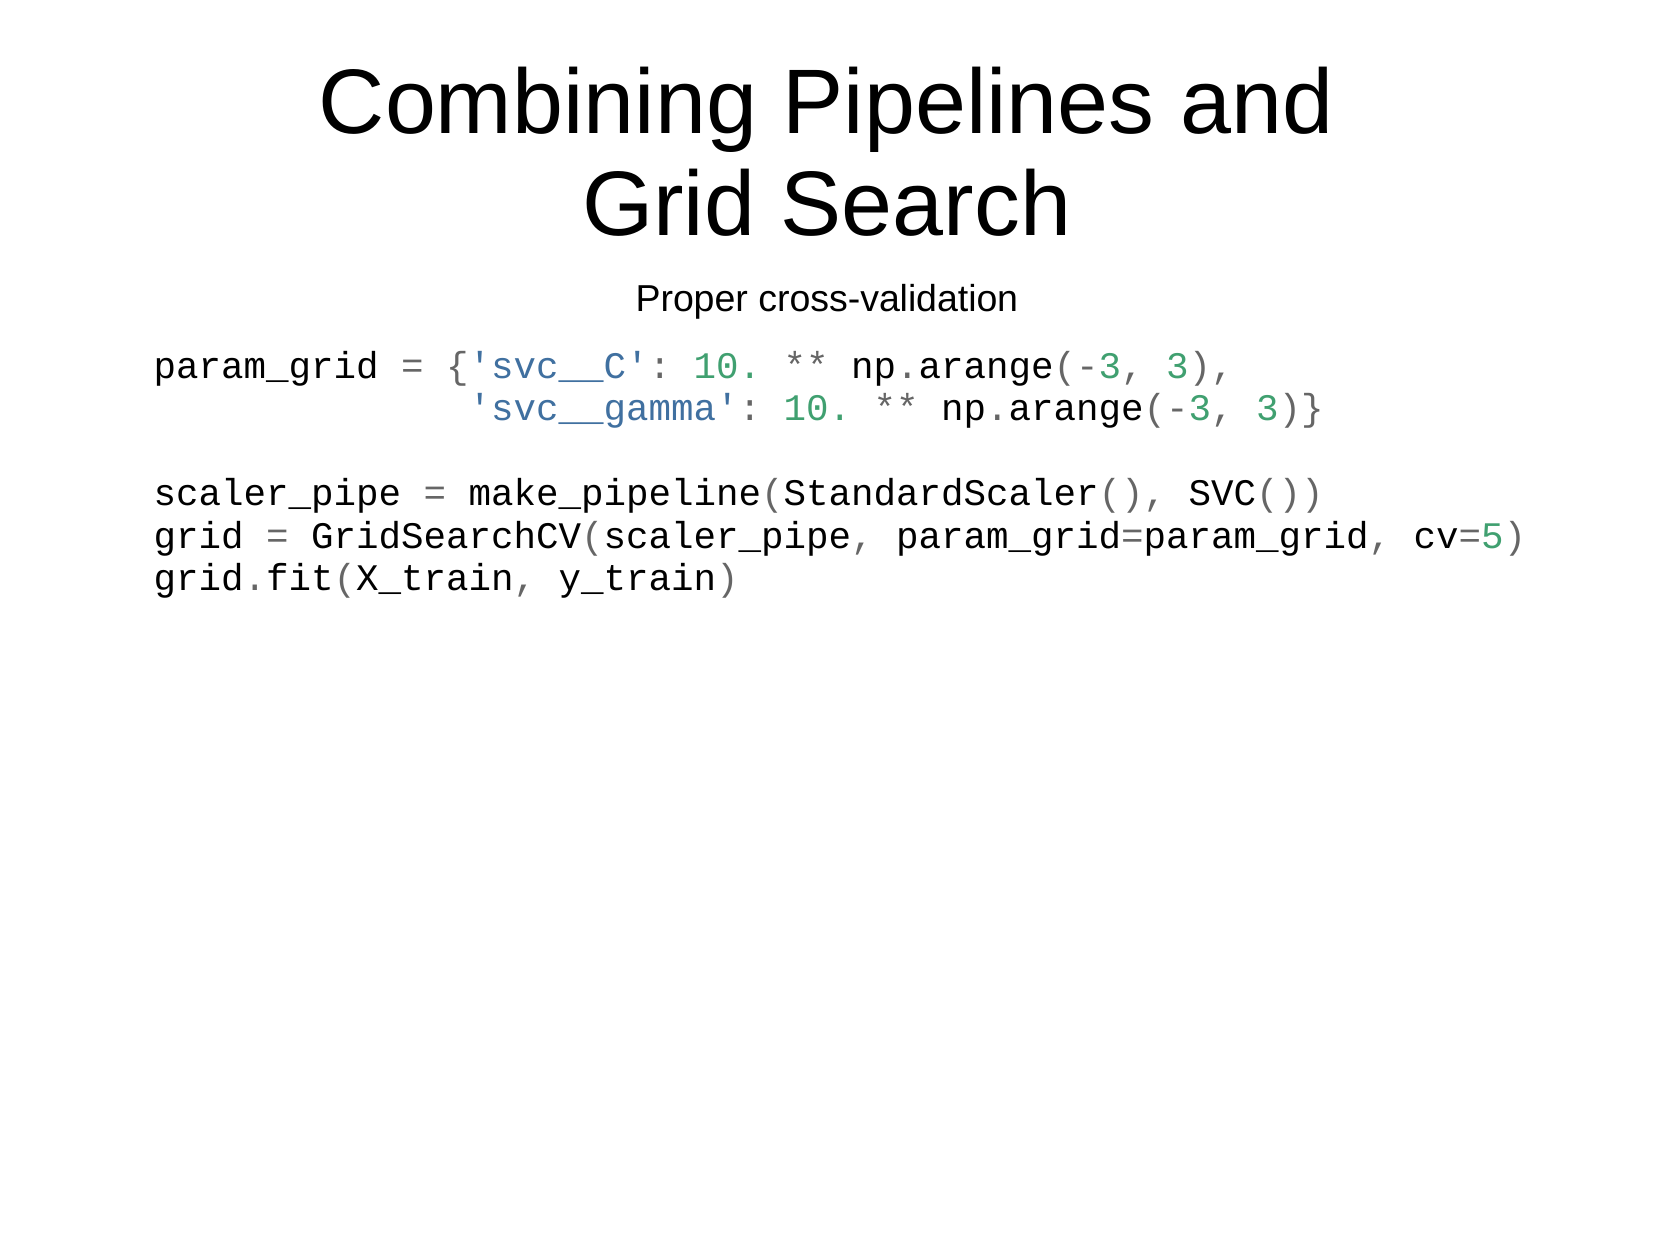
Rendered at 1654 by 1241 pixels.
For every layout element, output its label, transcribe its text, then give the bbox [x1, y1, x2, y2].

title Combining Pipelines and Grid Search [82, 49, 1571, 257]
text_box param_grid = {'svc__C': 10. ** np.arange(-3, 3), 'svc__gamma': 10. ** np.arange(-3, 3)} scaler_pipe = make_pipeline(StandardScaler(), SVC()) grid = GridSearchCV(scaler_pipe, param_grid=param_grid, cv=5) grid.fit(X_train, y_train) [153, 347, 1621, 646]
text_box Proper cross-validation [586, 270, 1067, 328]
